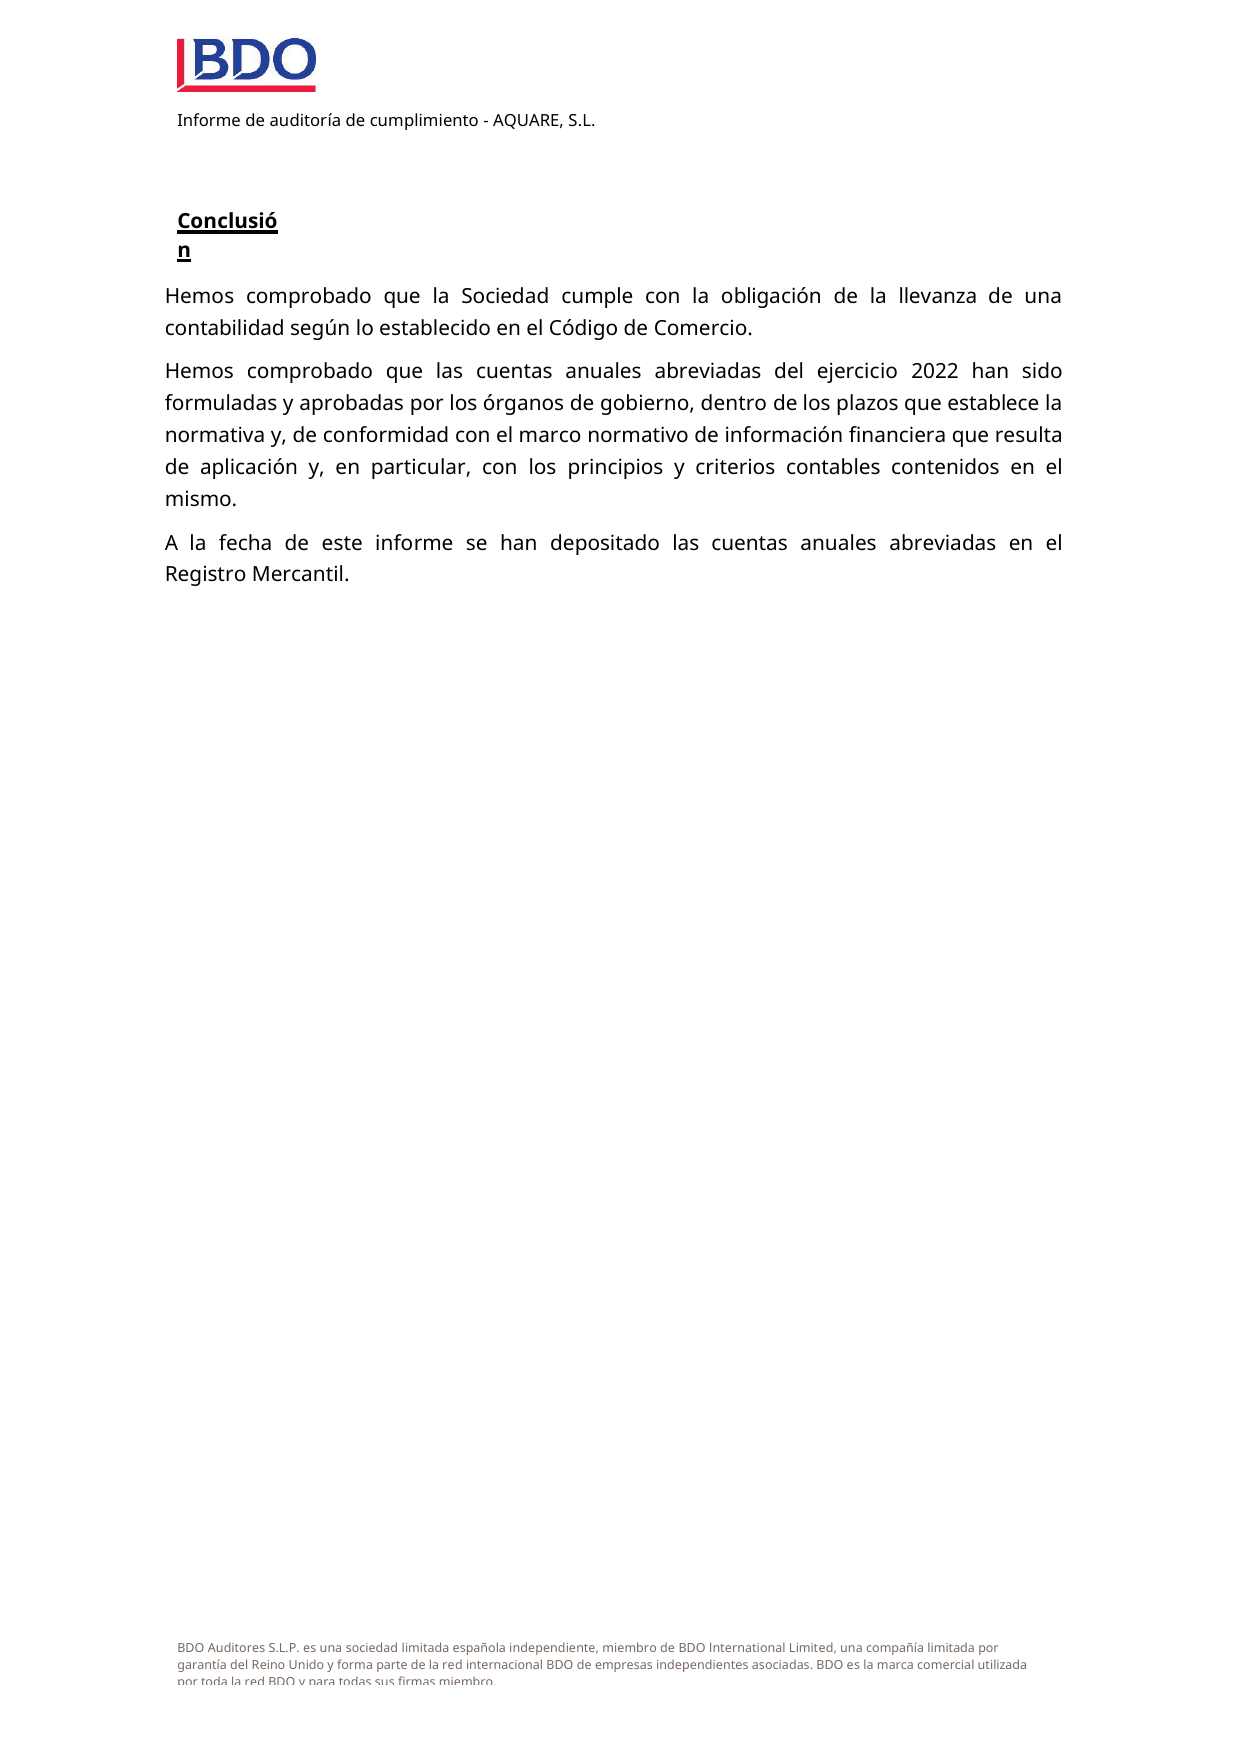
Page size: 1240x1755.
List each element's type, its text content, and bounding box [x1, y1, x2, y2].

text Hemos comprobado que la Sociedad cumple con la obligación de la llevanza de una contabilidad según lo establecido en el Código de Comercio. [164, 281, 1062, 341]
text Hemos comprobado que las cuentas anuales abreviadas del ejercicio 2022 han sido formuladas y aprobadas por los órganos de gobierno, dentro de los plazos que establece la normativa y, de conformidad con el marco normativo de información financiera que resulta de aplicación y, en particular, con los principios y criterios contables contenidos en el mismo. [164, 357, 1063, 512]
subtitle Conclusión [177, 206, 283, 263]
text A la fecha de este informe se han depositado las cuentas anuales abreviadas en el Registro Mercantil. [164, 528, 1063, 588]
